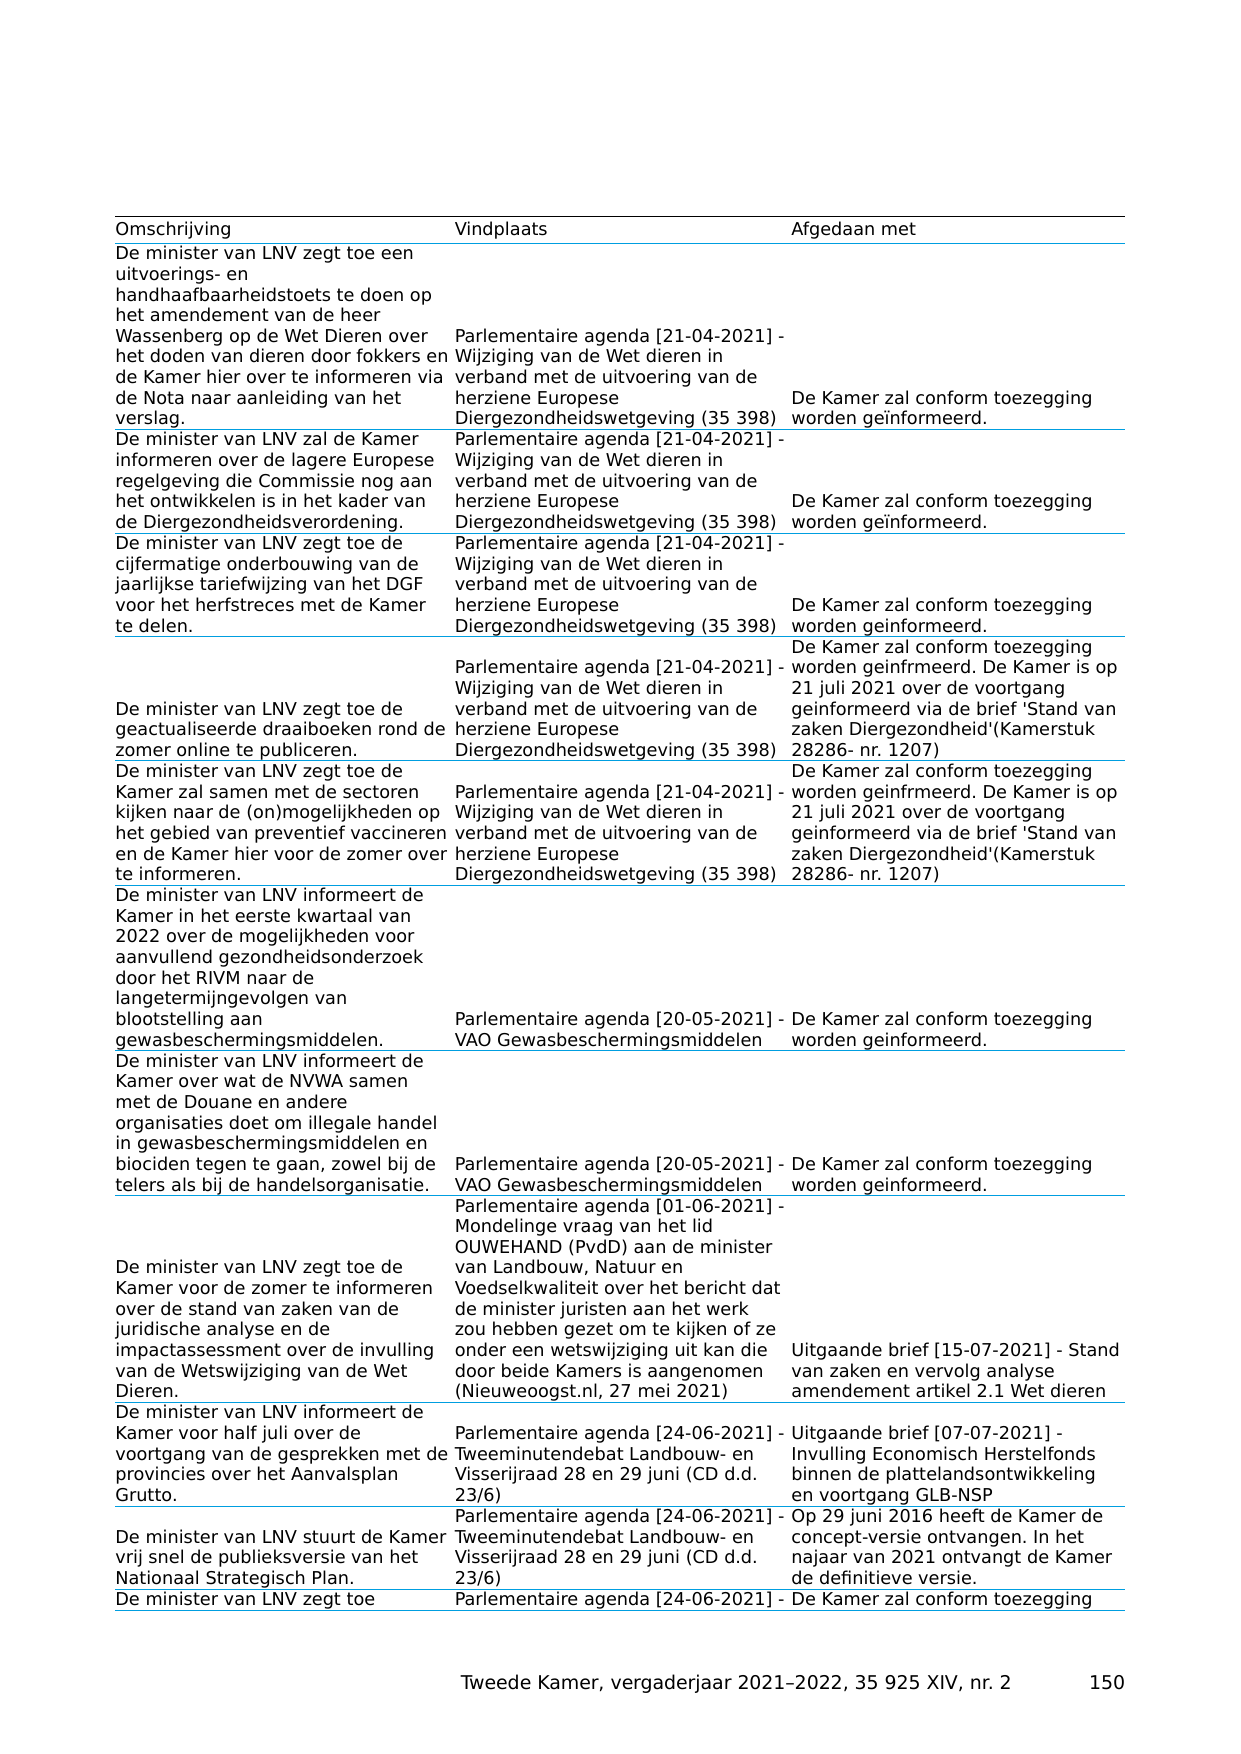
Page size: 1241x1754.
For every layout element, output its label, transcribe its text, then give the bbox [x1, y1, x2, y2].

table_cell De Kamer zal conform toezegging worden geïnformeerd. [788, 244, 1125, 429]
table_cell Parlementaire agenda [24-06-2021] - Tweeminutendebat Landbouw- en Visserijraad 28 en 29 juni (CD d.d. 23/6) [452, 1403, 788, 1506]
table_header Toezeggingen Minister van Landbouw, Natuur en Voedselkwaliteit aan Tweede Kamer [115, 191, 1125, 216]
table_cell De minister van LNV zegt toe de cijfermatige onderbouwing van de jaarlijkse tariefwijzing van het DGF voor het herfstreces met de Kamer te delen. [115, 534, 452, 636]
table_cell De Kamer zal conform toezegging worden geïnformeerd. [788, 430, 1125, 532]
table_cell De minister van LNV zegt toe [115, 1590, 452, 1610]
table_cell De Kamer zal conform toezegging worden geinformeerd. [788, 1051, 1125, 1195]
table_cell De Kamer zal conform toezegging worden geinformeerd. [788, 886, 1125, 1050]
table_cell Parlementaire agenda [01-06-2021] - Mondelinge vraag van het lid OUWEHAND (PvdD) aan de minister van Landbouw, Natuur en Voedselkwaliteit over het bericht dat de minister juristen aan het werk zou hebben gezet om te kijken of ze onder een wetswijziging uit kan die door beide Kamers is aangenomen (Nieuweoogst.nl, 27 mei 2021) [452, 1196, 788, 1402]
table_cell De minister van LNV informeert de Kamer in het eerste kwartaal van 2022 over de mogelijkheden voor aanvullend gezondheidsonderzoek door het RIVM naar de langetermijngevolgen van blootstelling aan gewasbeschermingsmiddelen. [115, 886, 452, 1050]
table_cell De minister van LNV stuurt de Kamer vrij snel de publieksversie van het Nationaal Strategisch Plan. [115, 1507, 452, 1588]
table_cell Parlementaire agenda [24-06-2021] - Tweeminutendebat Landbouw- en Visserijraad 28 en 29 juni (CD d.d. 23/6) [452, 1507, 788, 1588]
table_cell De minister van LNV informeert de Kamer voor half juli over de voortgang van de gesprekken met de provincies over het Aanvalsplan Grutto. [115, 1403, 452, 1506]
table_cell Uitgaande brief [07-07-2021] - Invulling Economisch Herstelfonds binnen de plattelandsontwikkeling en voortgang GLB-NSP [788, 1403, 1125, 1506]
table_cell Op 29 juni 2016 heeft de Kamer de concept-versie ontvangen. In het najaar van 2021 ontvangt de Kamer de definitieve versie. [788, 1507, 1125, 1588]
table_cell De Kamer zal conform toezegging [788, 1590, 1125, 1610]
table_cell Parlementaire agenda [21-04-2021] - Wijziging van de Wet dieren in verband met de uitvoering van de herziene Europese Diergezondheidswetgeving (35 398) [452, 637, 788, 760]
table_cell De Kamer zal conform toezegging worden geinformeerd. [788, 534, 1125, 636]
table_cell Uitgaande brief [15-07-2021] - Stand van zaken en vervolg analyse amendement artikel 2.1 Wet dieren [788, 1196, 1125, 1402]
table_cell Omschrijving [115, 217, 452, 243]
table_cell Parlementaire agenda [20-05-2021] - VAO Gewasbeschermingsmiddelen [452, 1051, 788, 1195]
table_cell De minister van LNV zegt toe een uitvoerings- en handhaafbaarheidstoets te doen op het amendement van de heer Wassenberg op de Wet Dieren over het doden van dieren door fokkers en de Kamer hier over te informeren via de Nota naar aanleiding van het verslag. [115, 244, 452, 429]
table_cell De Kamer zal conform toezegging worden geinfrmeerd. De Kamer is op 21 juli 2021 over de voortgang geinformeerd via de brief 'Stand van zaken Diergezondheid'(Kamerstuk 28286- nr. 1207) [788, 761, 1125, 885]
table_cell De Kamer zal conform toezegging worden geinfrmeerd. De Kamer is op 21 juli 2021 over de voortgang geinformeerd via de brief 'Stand van zaken Diergezondheid'(Kamerstuk 28286- nr. 1207) [788, 637, 1125, 760]
table_cell Afgedaan met [788, 217, 1125, 243]
table_cell De minister van LNV zegt toe de Kamer voor de zomer te informeren over de stand van zaken van de juridische analyse en de impactassessment over de invulling van de Wetswijziging van de Wet Dieren. [115, 1196, 452, 1402]
table_cell Vindplaats [452, 217, 788, 243]
table_cell De minister van LNV zegt toe de Kamer zal samen met de sectoren kijken naar de (on)mogelijkheden op het gebied van preventief vaccineren en de Kamer hier voor de zomer over te informeren. [115, 761, 452, 885]
table_cell Parlementaire agenda [21-04-2021] - Wijziging van de Wet dieren in verband met de uitvoering van de herziene Europese Diergezondheidswetgeving (35 398) [452, 244, 788, 429]
table_cell De minister van LNV zegt toe de geactualiseerde draaiboeken rond de zomer online te publiceren. [115, 637, 452, 760]
table_cell De minister van LNV informeert de Kamer over wat de NVWA samen met de Douane en andere organisaties doet om illegale handel in gewasbeschermingsmiddelen en biociden tegen te gaan, zowel bij de telers als bij de handelsorganisatie. [115, 1051, 452, 1195]
table_cell De minister van LNV zal de Kamer informeren over de lagere Europese regelgeving die Commissie nog aan het ontwikkelen is in het kader van de Diergezondheidsverordening. [115, 430, 452, 532]
table_cell Parlementaire agenda [21-04-2021] - Wijziging van de Wet dieren in verband met de uitvoering van de herziene Europese Diergezondheidswetgeving (35 398) [452, 430, 788, 532]
table_cell Parlementaire agenda [21-04-2021] - Wijziging van de Wet dieren in verband met de uitvoering van de herziene Europese Diergezondheidswetgeving (35 398) [452, 761, 788, 885]
table_cell Parlementaire agenda [20-05-2021] - VAO Gewasbeschermingsmiddelen [452, 886, 788, 1050]
table_cell Parlementaire agenda [24-06-2021] [452, 1590, 788, 1610]
table_cell Parlementaire agenda [21-04-2021] - Wijziging van de Wet dieren in verband met de uitvoering van de herziene Europese Diergezondheidswetgeving (35 398) [452, 534, 788, 636]
